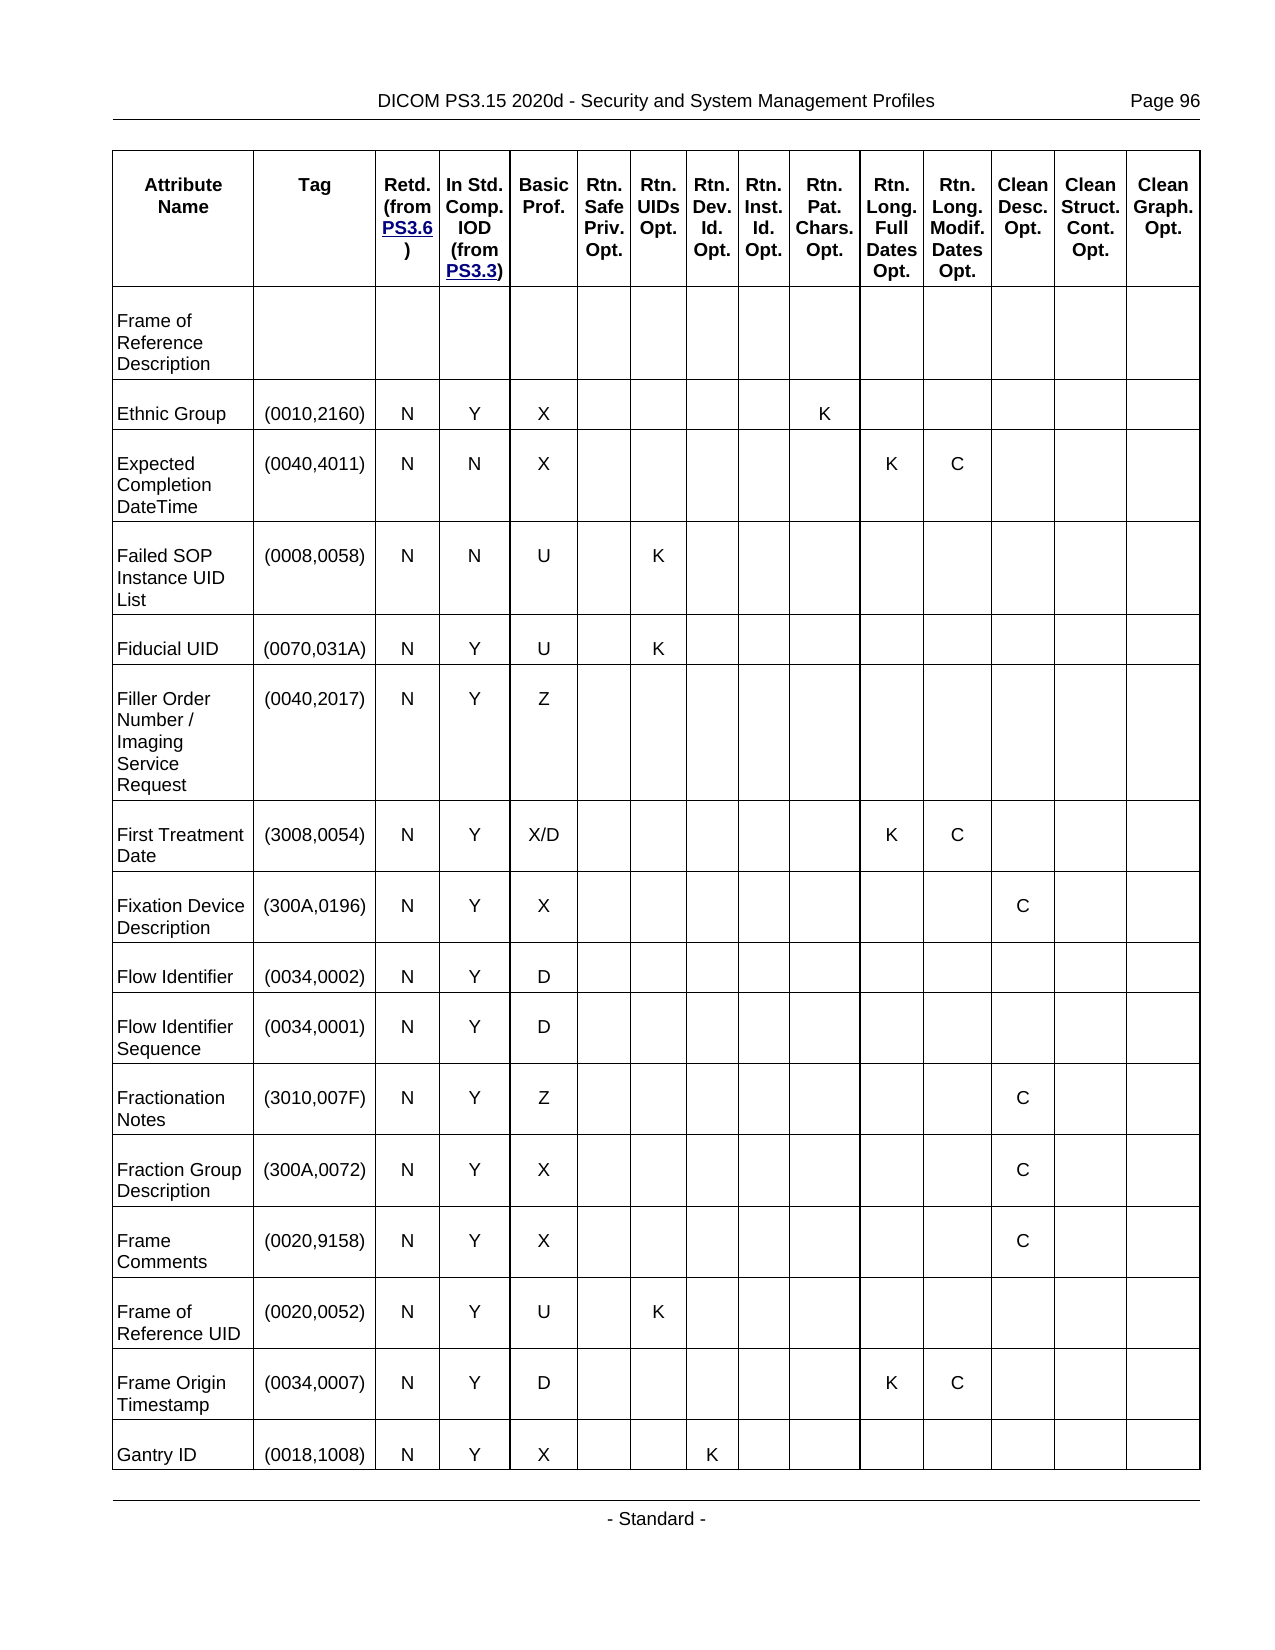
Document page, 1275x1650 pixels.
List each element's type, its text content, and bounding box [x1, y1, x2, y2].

table_cell [1055, 1135, 1126, 1206]
table_header Rtn. Inst. Id. Opt. [739, 151, 789, 286]
table_cell (0070,031A) [254, 615, 375, 664]
table_cell [687, 380, 738, 428]
table_cell [1055, 615, 1126, 664]
table_cell [790, 287, 859, 379]
table_cell Y [440, 943, 509, 992]
table_cell First Treatment Date [113, 801, 253, 871]
table_cell [1055, 1207, 1126, 1277]
table_cell Y [440, 801, 509, 871]
table_cell [1127, 522, 1199, 614]
table_cell N [376, 615, 439, 664]
table_cell (0034,0007) [254, 1349, 375, 1419]
table_cell [790, 1207, 859, 1277]
table_cell X [511, 872, 577, 942]
table_cell [992, 993, 1054, 1063]
table_cell [631, 665, 686, 800]
table_cell (0040,2017) [254, 665, 375, 800]
table_cell [739, 380, 789, 428]
table_cell Expected Completion DateTime [113, 430, 253, 521]
table_cell [739, 993, 789, 1063]
table_cell [578, 1420, 630, 1469]
table_cell Y [440, 1135, 509, 1206]
table_cell Fraction Group Description [113, 1135, 253, 1206]
table_header Rtn. Dev. Id. Opt. [687, 151, 738, 286]
table_cell [631, 1135, 686, 1206]
table_cell [1127, 1349, 1199, 1419]
table_cell Y [440, 872, 509, 942]
table_cell N [376, 380, 439, 428]
table_cell N [376, 1278, 439, 1348]
table_cell Frame Comments [113, 1207, 253, 1277]
table_cell D [511, 943, 577, 992]
table_cell [687, 801, 738, 871]
table_cell [578, 665, 630, 800]
table_cell [790, 943, 859, 992]
table_cell C [992, 1207, 1054, 1277]
table_cell [578, 1135, 630, 1206]
table_cell Fixation Device Description [113, 872, 253, 942]
table_cell [631, 380, 686, 428]
table_cell [790, 1135, 859, 1206]
table_cell [861, 1135, 923, 1206]
table_cell [1127, 665, 1199, 800]
table_cell [631, 287, 686, 379]
table_cell [924, 872, 991, 942]
table_cell X [511, 380, 577, 428]
table_cell [1127, 993, 1199, 1063]
table_cell D [511, 993, 577, 1063]
table_cell [578, 522, 630, 614]
table_cell [578, 801, 630, 871]
table_cell (3008,0054) [254, 801, 375, 871]
table_cell [578, 1278, 630, 1348]
table_cell [790, 993, 859, 1063]
table_cell (0034,0001) [254, 993, 375, 1063]
table_cell Y [440, 1207, 509, 1277]
table_cell N [376, 801, 439, 871]
table_cell Y [440, 1420, 509, 1469]
table_cell [861, 943, 923, 992]
table_cell [790, 1349, 859, 1419]
table_cell [924, 1135, 991, 1206]
table_cell [578, 1349, 630, 1419]
table_cell K [861, 1349, 923, 1419]
table_cell [1127, 1064, 1199, 1134]
table_cell [924, 943, 991, 992]
table_cell N [440, 430, 509, 521]
table_cell [861, 665, 923, 800]
table_header Clean Desc. Opt. [992, 151, 1054, 286]
table_cell [861, 1278, 923, 1348]
table_cell X [511, 1207, 577, 1277]
table_cell C [924, 1349, 991, 1419]
table_header Retd. (from PS3.6) [376, 151, 439, 286]
table_cell [739, 1349, 789, 1419]
table_cell [992, 615, 1054, 664]
table_cell [578, 943, 630, 992]
table_cell [687, 522, 738, 614]
table_cell [1127, 615, 1199, 664]
table_header Tag [254, 151, 375, 286]
table_cell [924, 615, 991, 664]
table_cell [1055, 1278, 1126, 1348]
table_cell [254, 287, 375, 379]
table_cell Gantry ID [113, 1420, 253, 1469]
table_cell [1055, 287, 1126, 379]
table_cell [790, 665, 859, 800]
table_cell Y [440, 615, 509, 664]
table_cell [790, 872, 859, 942]
table_cell [739, 430, 789, 521]
table_cell [1127, 1135, 1199, 1206]
table_cell [790, 801, 859, 871]
table_header Basic Prof. [511, 151, 577, 286]
table_cell Fractionation Notes [113, 1064, 253, 1134]
table_cell Ethnic Group [113, 380, 253, 428]
table_cell [578, 287, 630, 379]
table_header In Std. Comp. IOD (from PS3.3) [440, 151, 509, 286]
table_cell N [376, 1135, 439, 1206]
table_cell (0034,0002) [254, 943, 375, 992]
table_cell N [376, 665, 439, 800]
table_cell [861, 993, 923, 1063]
table_cell [631, 1064, 686, 1134]
table_cell [1127, 1207, 1199, 1277]
table_cell [861, 872, 923, 942]
table_cell [739, 615, 789, 664]
table_cell [687, 287, 738, 379]
table_cell K [687, 1420, 738, 1469]
table_cell [924, 1278, 991, 1348]
table_header Rtn. Safe Priv. Opt. [578, 151, 630, 286]
table_cell Z [511, 665, 577, 800]
table_cell [687, 1207, 738, 1277]
table_cell [1055, 522, 1126, 614]
table_cell [578, 380, 630, 428]
table_header Rtn. Long. Full Dates Opt. [861, 151, 923, 286]
table_cell [739, 1207, 789, 1277]
table_cell [687, 943, 738, 992]
table_cell K [861, 801, 923, 871]
table_cell [1055, 1349, 1126, 1419]
table_cell K [631, 1278, 686, 1348]
table_cell N [376, 1349, 439, 1419]
table_cell [861, 522, 923, 614]
table_cell [992, 801, 1054, 871]
table_cell [631, 1207, 686, 1277]
table_cell (0018,1008) [254, 1420, 375, 1469]
table_cell N [376, 943, 439, 992]
table_cell [1127, 287, 1199, 379]
table_cell [1127, 943, 1199, 992]
table_cell [992, 380, 1054, 428]
table_cell [739, 522, 789, 614]
table_cell [1127, 430, 1199, 521]
table_cell [924, 1064, 991, 1134]
table_cell Frame of Reference UID [113, 1278, 253, 1348]
table_cell Failed SOP Instance UID List [113, 522, 253, 614]
table_cell C [992, 1064, 1054, 1134]
table_cell Y [440, 1064, 509, 1134]
table_cell [578, 615, 630, 664]
table_cell (300A,0072) [254, 1135, 375, 1206]
table_cell [924, 1207, 991, 1277]
table_cell [578, 430, 630, 521]
table_header Attribute Name [113, 151, 253, 286]
table_cell C [992, 872, 1054, 942]
table_cell [790, 522, 859, 614]
table_cell [861, 1207, 923, 1277]
table_cell [739, 665, 789, 800]
table_cell N [376, 430, 439, 521]
table_cell [687, 1135, 738, 1206]
table_cell Y [440, 1349, 509, 1419]
table_cell [631, 801, 686, 871]
table_cell [992, 430, 1054, 521]
table_cell Z [511, 1064, 577, 1134]
table_cell [992, 665, 1054, 800]
table_cell [631, 993, 686, 1063]
table_cell [1055, 1064, 1126, 1134]
table_cell (0020,9158) [254, 1207, 375, 1277]
table_cell [1055, 801, 1126, 871]
table_cell [739, 1135, 789, 1206]
table_cell [687, 1349, 738, 1419]
table_cell [861, 380, 923, 428]
table_cell [924, 993, 991, 1063]
table_cell Frame of Reference Description [113, 287, 253, 379]
table_cell [861, 1064, 923, 1134]
table_cell [992, 1349, 1054, 1419]
table_cell N [440, 522, 509, 614]
table_cell U [511, 1278, 577, 1348]
table_cell [924, 522, 991, 614]
table_cell [1127, 872, 1199, 942]
table_cell N [376, 1064, 439, 1134]
table_cell [631, 872, 686, 942]
table_cell [924, 380, 991, 428]
table_cell [1127, 1278, 1199, 1348]
table_cell X [511, 430, 577, 521]
table_cell (0008,0058) [254, 522, 375, 614]
table_cell [739, 872, 789, 942]
table_cell [1055, 943, 1126, 992]
table_cell [578, 1064, 630, 1134]
table_cell [790, 1278, 859, 1348]
table_cell C [924, 801, 991, 871]
table_cell [1055, 993, 1126, 1063]
table_cell [1055, 430, 1126, 521]
table_cell [687, 615, 738, 664]
table_cell Y [440, 665, 509, 800]
table_cell C [924, 430, 991, 521]
table_cell [790, 615, 859, 664]
table_cell [992, 287, 1054, 379]
table_cell [687, 993, 738, 1063]
table_cell (300A,0196) [254, 872, 375, 942]
table_cell [687, 1278, 738, 1348]
table_cell N [376, 522, 439, 614]
table_cell Y [440, 380, 509, 428]
table_cell [739, 1420, 789, 1469]
table_cell K [631, 522, 686, 614]
table_cell [1055, 380, 1126, 428]
table_cell N [376, 872, 439, 942]
table_cell U [511, 615, 577, 664]
table_cell Flow Identifier [113, 943, 253, 992]
table_cell [924, 1420, 991, 1469]
table_cell D [511, 1349, 577, 1419]
table_cell [1127, 380, 1199, 428]
table_cell [440, 287, 509, 379]
table_cell C [992, 1135, 1054, 1206]
table_cell [992, 1420, 1054, 1469]
table_cell K [631, 615, 686, 664]
table_cell [511, 287, 577, 379]
table_cell [739, 1278, 789, 1348]
table_cell [687, 872, 738, 942]
table_header Clean Struct. Cont. Opt. [1055, 151, 1126, 286]
table_cell [376, 287, 439, 379]
table_header Rtn. Long. Modif. Dates Opt. [924, 151, 991, 286]
table_cell K [861, 430, 923, 521]
table_cell [1055, 665, 1126, 800]
table_cell [790, 1064, 859, 1134]
table_cell (0040,4011) [254, 430, 375, 521]
table_header Rtn. UIDs Opt. [631, 151, 686, 286]
table_cell [631, 1349, 686, 1419]
table_cell [631, 430, 686, 521]
table_cell U [511, 522, 577, 614]
table_cell X [511, 1135, 577, 1206]
table_cell [861, 287, 923, 379]
table_cell [631, 943, 686, 992]
table_header Clean Graph. Opt. [1127, 151, 1199, 286]
table_cell [739, 943, 789, 992]
table_cell [578, 1207, 630, 1277]
table_cell Y [440, 993, 509, 1063]
table_cell [578, 872, 630, 942]
table_cell K [790, 380, 859, 428]
table_cell [1127, 801, 1199, 871]
table_cell X/D [511, 801, 577, 871]
table_cell [739, 1064, 789, 1134]
table_cell [992, 1278, 1054, 1348]
table_cell [924, 287, 991, 379]
table_cell Flow Identifier Sequence [113, 993, 253, 1063]
table_cell [861, 615, 923, 664]
table_cell X [511, 1420, 577, 1469]
table_cell N [376, 1207, 439, 1277]
table_cell (0020,0052) [254, 1278, 375, 1348]
table_cell [739, 801, 789, 871]
table_cell [924, 665, 991, 800]
table_cell Frame Origin Timestamp [113, 1349, 253, 1419]
table_cell [1055, 1420, 1126, 1469]
table_cell (3010,007F) [254, 1064, 375, 1134]
table_cell [992, 522, 1054, 614]
table_cell [790, 1420, 859, 1469]
table_cell Fiducial UID [113, 615, 253, 664]
table_cell [992, 943, 1054, 992]
table_cell [687, 430, 738, 521]
table_cell [578, 993, 630, 1063]
table_cell N [376, 993, 439, 1063]
table_cell Filler Order Number / Imaging Service Request [113, 665, 253, 800]
table_cell [861, 1420, 923, 1469]
table_cell (0010,2160) [254, 380, 375, 428]
table_cell [687, 1064, 738, 1134]
table_cell [1055, 872, 1126, 942]
table_cell Y [440, 1278, 509, 1348]
table_cell [631, 1420, 686, 1469]
table_cell [1127, 1420, 1199, 1469]
table_cell [739, 287, 789, 379]
table_cell [687, 665, 738, 800]
table_cell [790, 430, 859, 521]
table_cell N [376, 1420, 439, 1469]
table_header Rtn. Pat. Chars. Opt. [790, 151, 859, 286]
